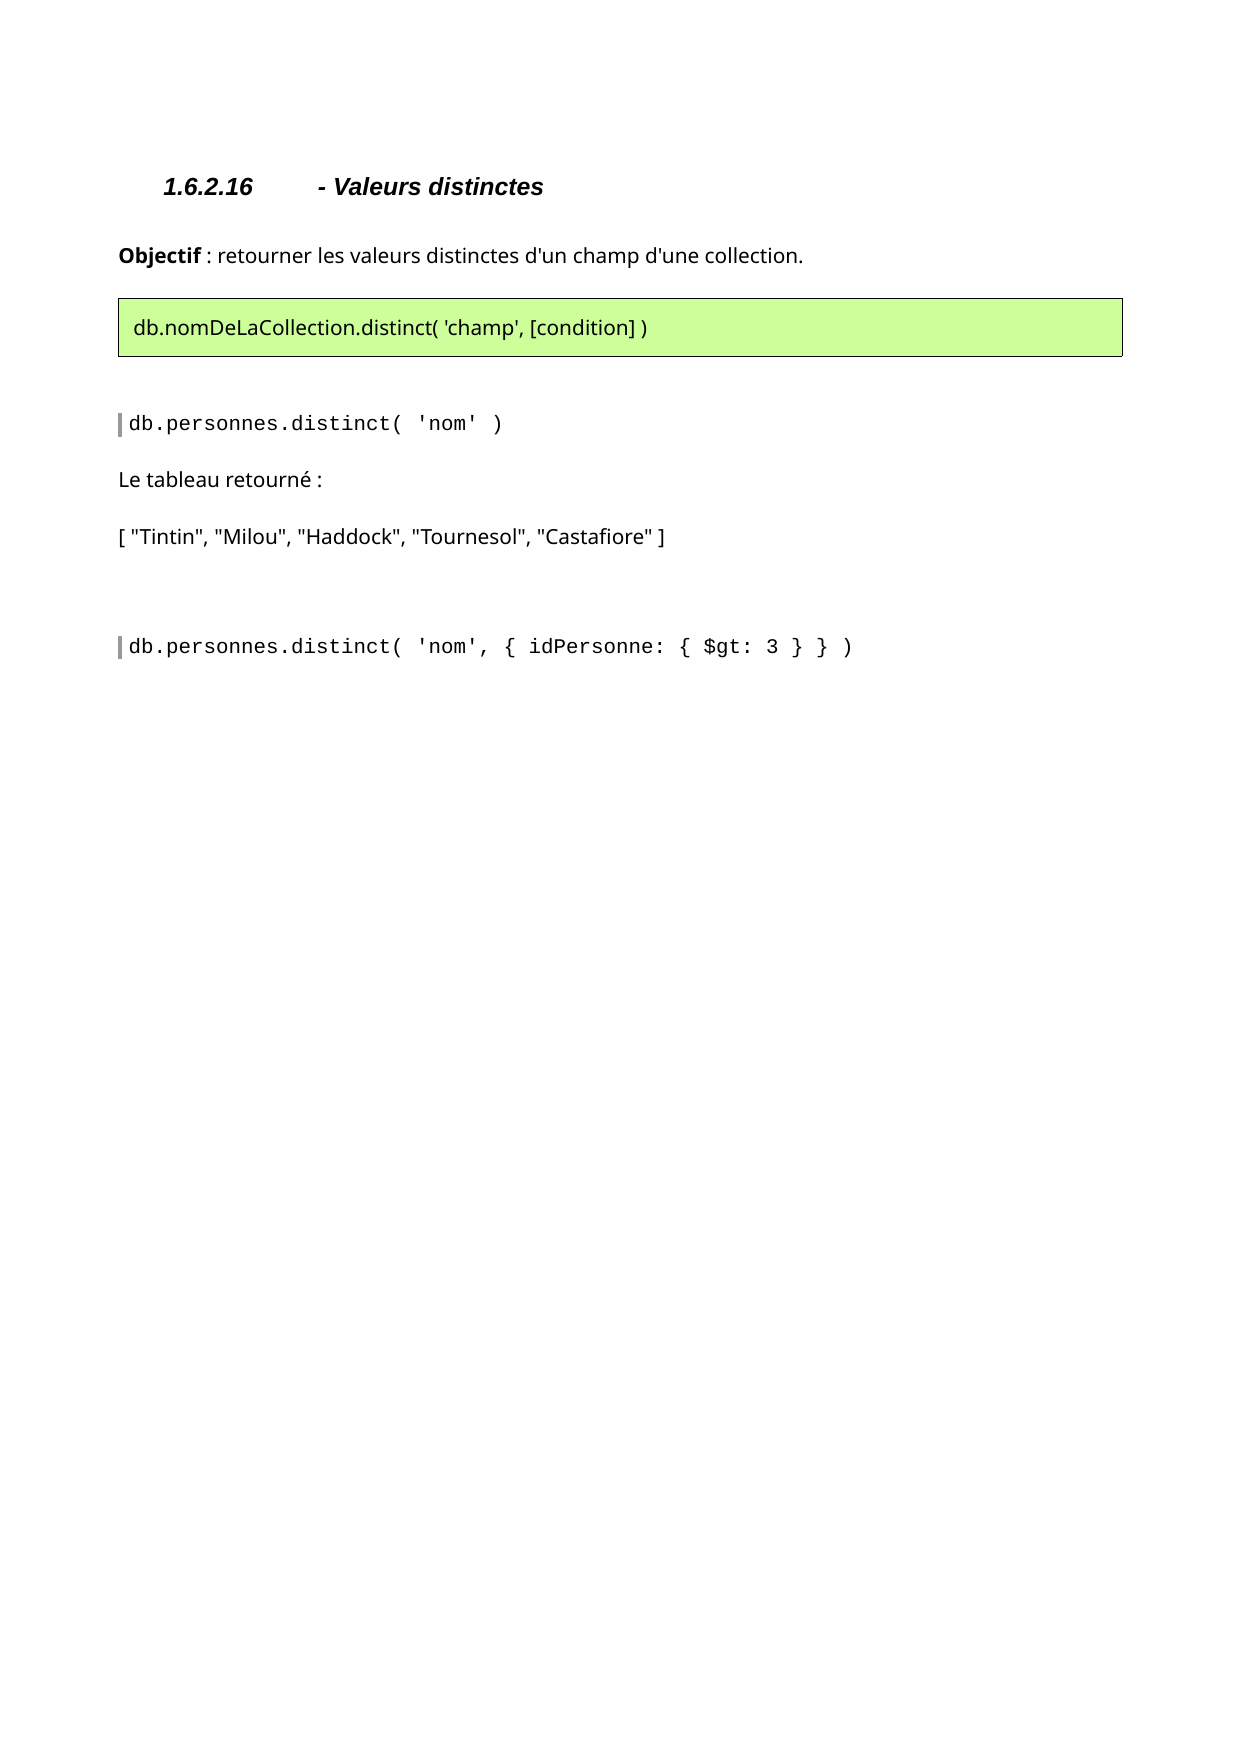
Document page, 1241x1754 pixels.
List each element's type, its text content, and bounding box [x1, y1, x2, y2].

text db.personnes.distinct( 'nom' ) [122, 413, 1122, 437]
subtitle - Valeurs distinctes [163, 172, 1122, 200]
text db.personnes.distinct( 'nom', { idPersonne: { $gt: 3 } } ) [122, 636, 1122, 659]
text Le tableau retourné : [118, 465, 1122, 493]
text db.nomDeLaCollection.distinct( 'champ', [condition] ) [119, 299, 1122, 356]
text Objectif : retourner les valeurs distinctes d'un champ d'une collection. [118, 241, 1122, 269]
text [ "Tintin", "Milou", "Haddock", "Tournesol", "Castafiore" ] [118, 522, 1122, 550]
